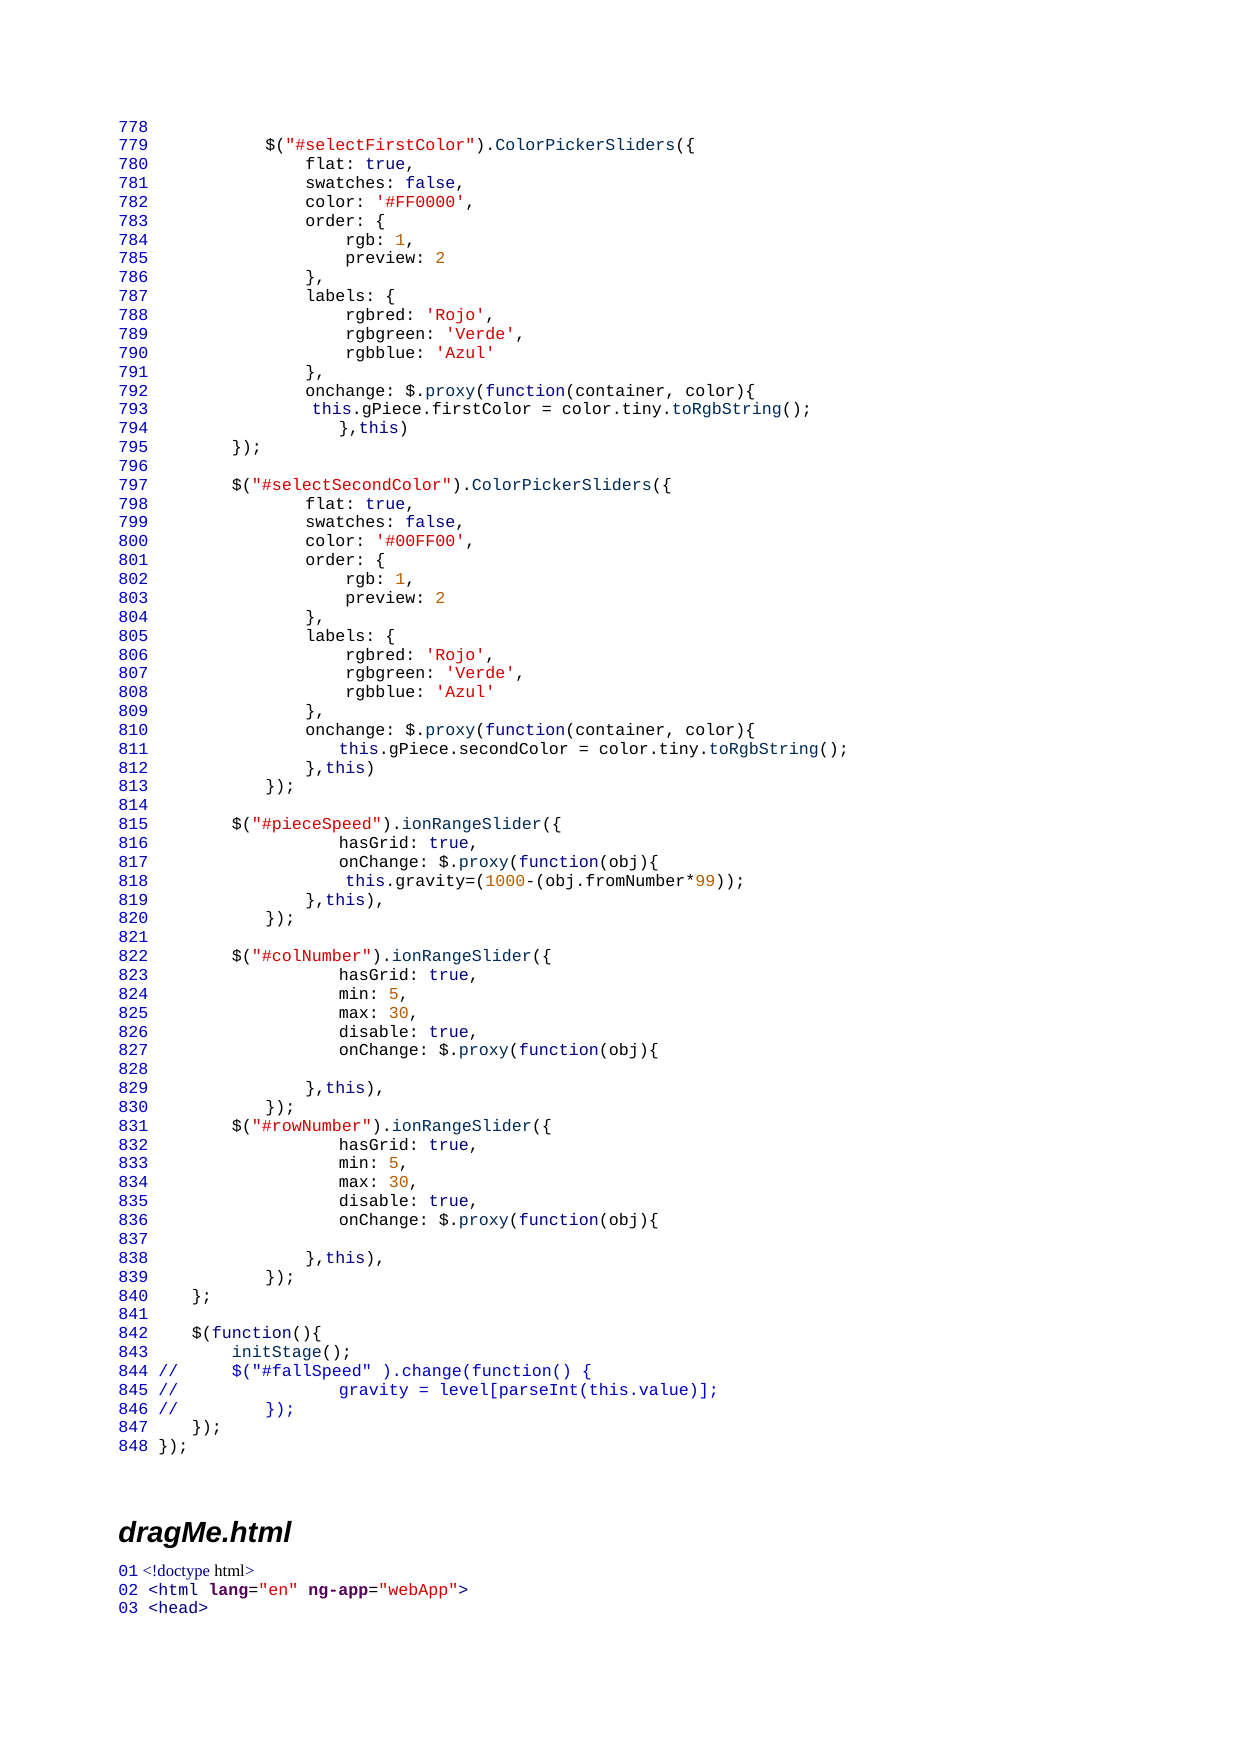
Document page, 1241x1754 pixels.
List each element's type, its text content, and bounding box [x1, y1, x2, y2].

text 815 $("#pieceSpeed").ionRangeSlider({ [118, 816, 1122, 834]
text 840 }; [118, 1287, 1122, 1306]
text 825 max: 30, [118, 1004, 1122, 1023]
text 789 rgbgreen: 'Verde', [118, 326, 1122, 344]
text 834 max: 30, [118, 1174, 1122, 1193]
text 823 hasGrid: true, [118, 967, 1122, 985]
text 805 labels: { [118, 627, 1122, 646]
text 03 <head> [118, 1600, 1122, 1619]
text 829 },this), [118, 1080, 1122, 1098]
text 804 }, [118, 608, 1122, 627]
text 780 flat: true, [118, 156, 1122, 175]
text 799 swatches: false, [118, 514, 1122, 533]
text 832 hasGrid: true, [118, 1136, 1122, 1155]
text 831 $("#rowNumber").ionRangeSlider({ [118, 1117, 1122, 1136]
text 796 [118, 457, 1122, 476]
text 841 [118, 1306, 1122, 1325]
text 779 $("#selectFirstColor").ColorPickerSliders({ [118, 137, 1122, 156]
text 827 onChange: $.proxy(function(obj){ [118, 1042, 1122, 1061]
text 801 order: { [118, 552, 1122, 571]
text 785 preview: 2 [118, 250, 1122, 269]
text 817 onChange: $.proxy(function(obj){ [118, 853, 1122, 872]
text 828 [118, 1061, 1122, 1080]
text 793 this.gPiece.firstColor = color.tiny.toRgbString(); [118, 401, 1122, 420]
text 845 // gravity = level[parseInt(this.value)]; [118, 1381, 1122, 1400]
text 842 $(function(){ [118, 1325, 1122, 1344]
text 802 rgb: 1, [118, 571, 1122, 589]
text 781 swatches: false, [118, 175, 1122, 193]
text 01 <!doctype html> [118, 1561, 1122, 1581]
text 847 }); [118, 1419, 1122, 1438]
text 826 disable: true, [118, 1023, 1122, 1042]
text 791 }, [118, 363, 1122, 382]
text 810 onchange: $.proxy(function(container, color){ [118, 721, 1122, 740]
text 835 disable: true, [118, 1193, 1122, 1212]
text 811 this.gPiece.secondColor = color.tiny.toRgbString(); [118, 740, 1122, 759]
subtitle dragMe.html [118, 1514, 1122, 1548]
text 792 onchange: $.proxy(function(container, color){ [118, 382, 1122, 401]
text 783 order: { [118, 212, 1122, 231]
text 820 }); [118, 910, 1122, 929]
text 782 color: '#FF0000', [118, 193, 1122, 212]
text 846 // }); [118, 1400, 1122, 1419]
text 800 color: '#00FF00', [118, 533, 1122, 552]
text 837 [118, 1231, 1122, 1249]
text 833 min: 5, [118, 1155, 1122, 1174]
text 838 },this), [118, 1249, 1122, 1268]
text 794 },this) [118, 420, 1122, 439]
text 836 onChange: $.proxy(function(obj){ [118, 1212, 1122, 1231]
text 814 [118, 797, 1122, 816]
text 848 }); [118, 1438, 1122, 1457]
text 786 }, [118, 269, 1122, 288]
text 797 $("#selectSecondColor").ColorPickerSliders({ [118, 476, 1122, 495]
text 813 }); [118, 778, 1122, 797]
text 803 preview: 2 [118, 589, 1122, 608]
text 843 initStage(); [118, 1344, 1122, 1362]
text 812 },this) [118, 759, 1122, 778]
text 808 rgbblue: 'Azul' [118, 684, 1122, 703]
text 809 }, [118, 703, 1122, 721]
text 798 flat: true, [118, 495, 1122, 514]
text 778 [118, 118, 1122, 137]
text 02 <html lang="en" ng-app="webApp"> [118, 1581, 1122, 1600]
text 790 rgbblue: 'Azul' [118, 344, 1122, 363]
text 806 rgbred: 'Rojo', [118, 646, 1122, 665]
text 816 hasGrid: true, [118, 834, 1122, 853]
text 844 // $("#fallSpeed" ).change(function() { [118, 1362, 1122, 1381]
text 788 rgbred: 'Rojo', [118, 307, 1122, 326]
text 784 rgb: 1, [118, 231, 1122, 250]
text 821 [118, 929, 1122, 948]
text 807 rgbgreen: 'Verde', [118, 665, 1122, 684]
text 839 }); [118, 1268, 1122, 1287]
text 787 labels: { [118, 288, 1122, 307]
text 818 this.gravity=(1000-(obj.fromNumber*99)); [118, 872, 1122, 891]
text 819 },this), [118, 891, 1122, 910]
text 822 $("#colNumber").ionRangeSlider({ [118, 948, 1122, 967]
text 824 min: 5, [118, 985, 1122, 1004]
text 830 }); [118, 1098, 1122, 1117]
text 795 }); [118, 439, 1122, 457]
